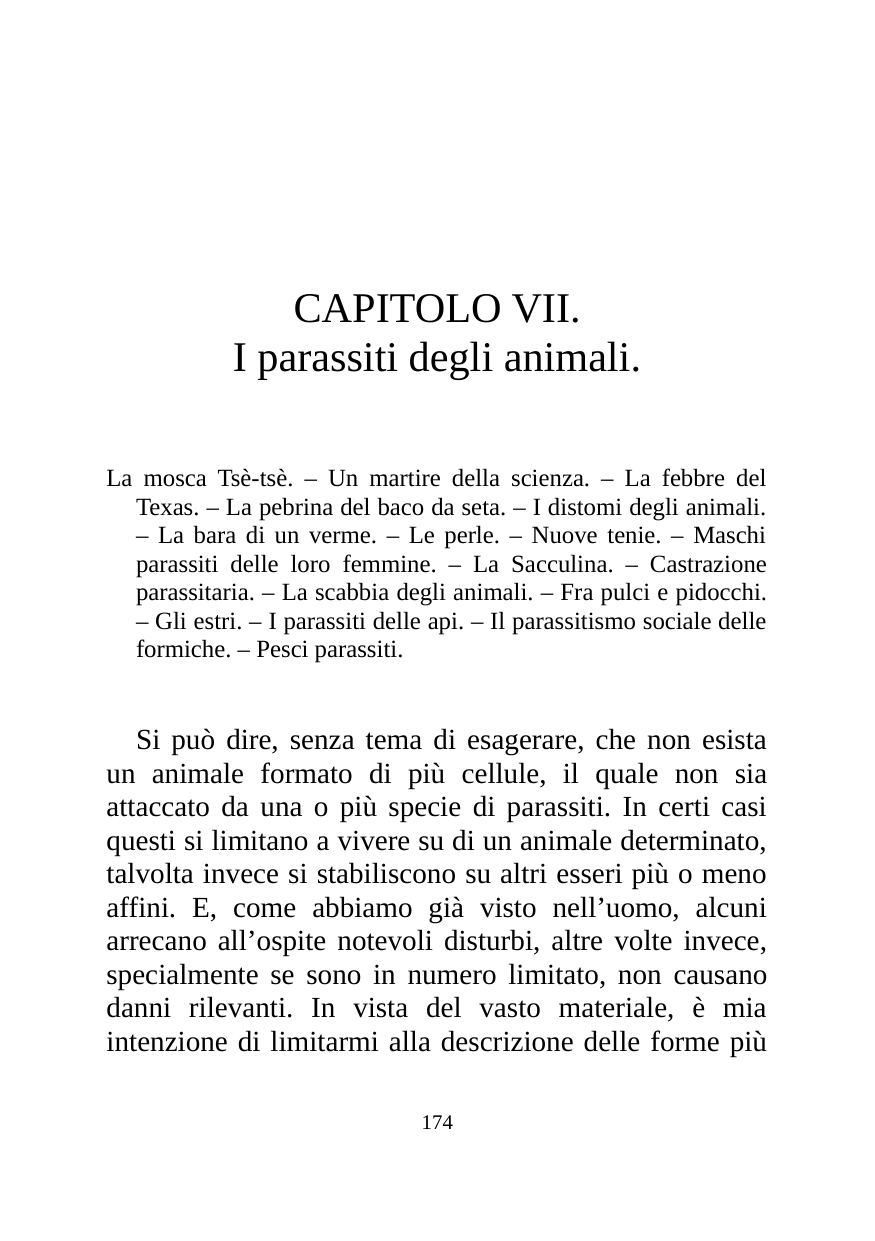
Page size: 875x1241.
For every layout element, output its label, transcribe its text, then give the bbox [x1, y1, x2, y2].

subtitle CAPITOLO VII. I parassiti degli animali. [106, 283, 768, 381]
subtitle La mosca Tsè-tsè. – Un martire della scienza. – La febbre del Texas. – La pebrina del baco da seta. – I distomi degli animali. – La bara di un verme. – Le perle. – Nuove tenie. – Maschi parassiti delle loro femmine. – La Sacculina. – Castrazione parassitaria. – La scabbia degli animali. – Fra pulci e pidocchi. – Gli estri. – I parassiti delle api. – Il parassitismo sociale delle formiche. – Pesci parassiti. [106, 463, 768, 663]
text Si può dire, senza tema di esagerare, che non esista un animale formato di più cellule, il quale non sia attaccato da una o più specie di parassiti. In certi casi questi si limitano a vivere su di un animale determinato, talvolta invece si stabiliscono su altri esseri più o meno affini. E, come abbiamo già visto nell’uomo, alcuni arrecano all’ospite notevoli disturbi, altre volte invece, specialmente se sono in numero limitato, non causano danni rilevanti. In vista del vasto materiale, è mia intenzione di limitarmi alla descrizione delle forme più [106, 722, 768, 1058]
